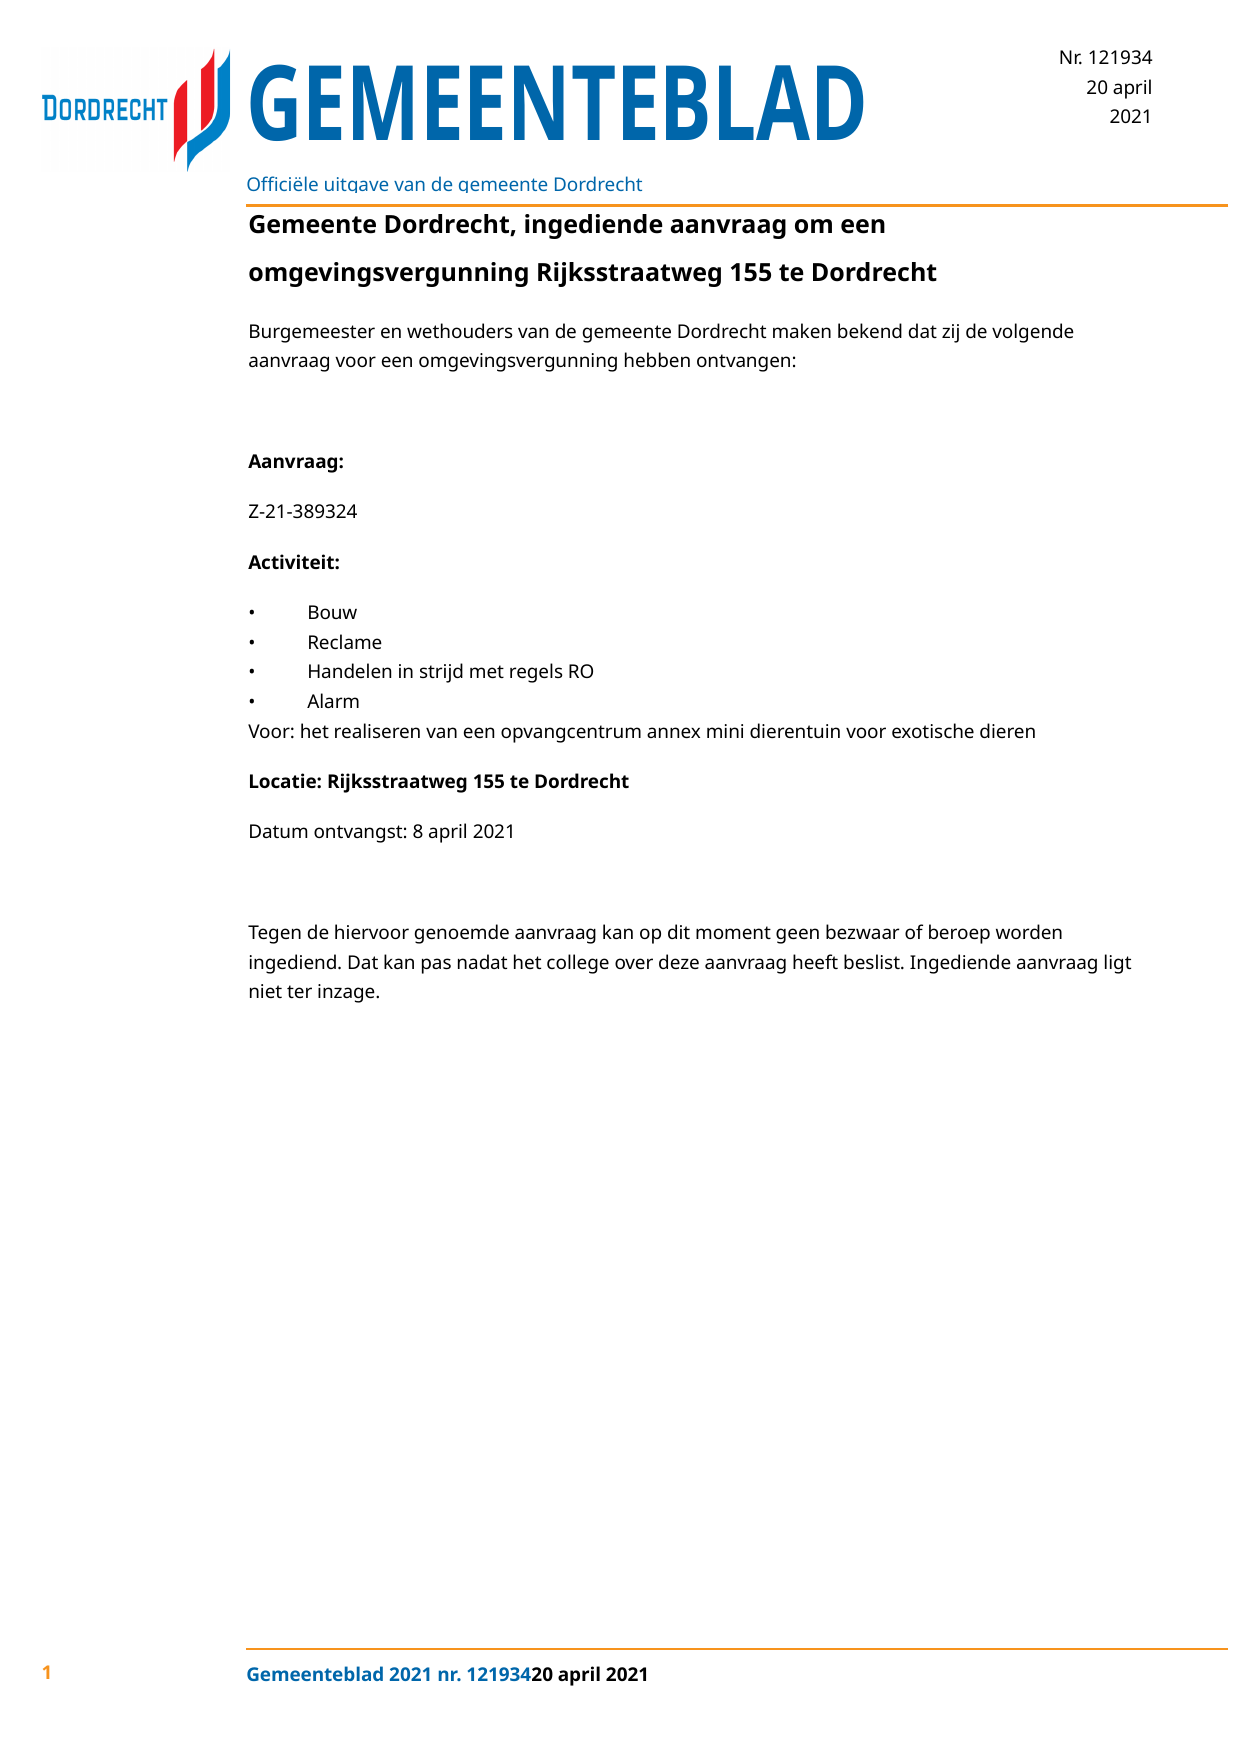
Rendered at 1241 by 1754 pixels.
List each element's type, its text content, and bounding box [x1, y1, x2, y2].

text Locatie: Rijksstraatweg 155 te Dordrecht [248, 768, 1152, 794]
text Datum ontvangst: 8 april 2021 [248, 819, 1152, 844]
text Z-21-389324 [248, 499, 1152, 524]
text Tegen de hiervoor genoemde aanvraag kan op dit moment geen bezwaar of beroep worden ingediend. Dat kan pas nadat het college over deze aanvraag heeft beslist. Ingediende aanvraag ligt niet ter inzage. [248, 919, 1152, 1004]
list Handelen in strijd met regels RO [248, 659, 1152, 684]
list Bouw [248, 599, 1152, 625]
list Reclame [248, 629, 1152, 655]
text Activiteit: [248, 549, 1152, 575]
text Burgemeester en wethouders van de gemeente Dordrecht maken bekend dat zij de volgende aanvraag voor een omgevingsvergunning hebben ontvangen: [248, 318, 1152, 373]
text Aanvraag: [248, 448, 1152, 474]
text Voor: het realiseren van een opvangcentrum annex mini dierentuin voor exotische dieren [248, 718, 1152, 744]
picture [41, 47, 231, 172]
list Alarm [248, 688, 1152, 714]
text Gemeente Dordrecht, ingediende aanvraag om een omgevingsvergunning Rijksstraatweg 155 te Dordrecht [248, 207, 1152, 288]
